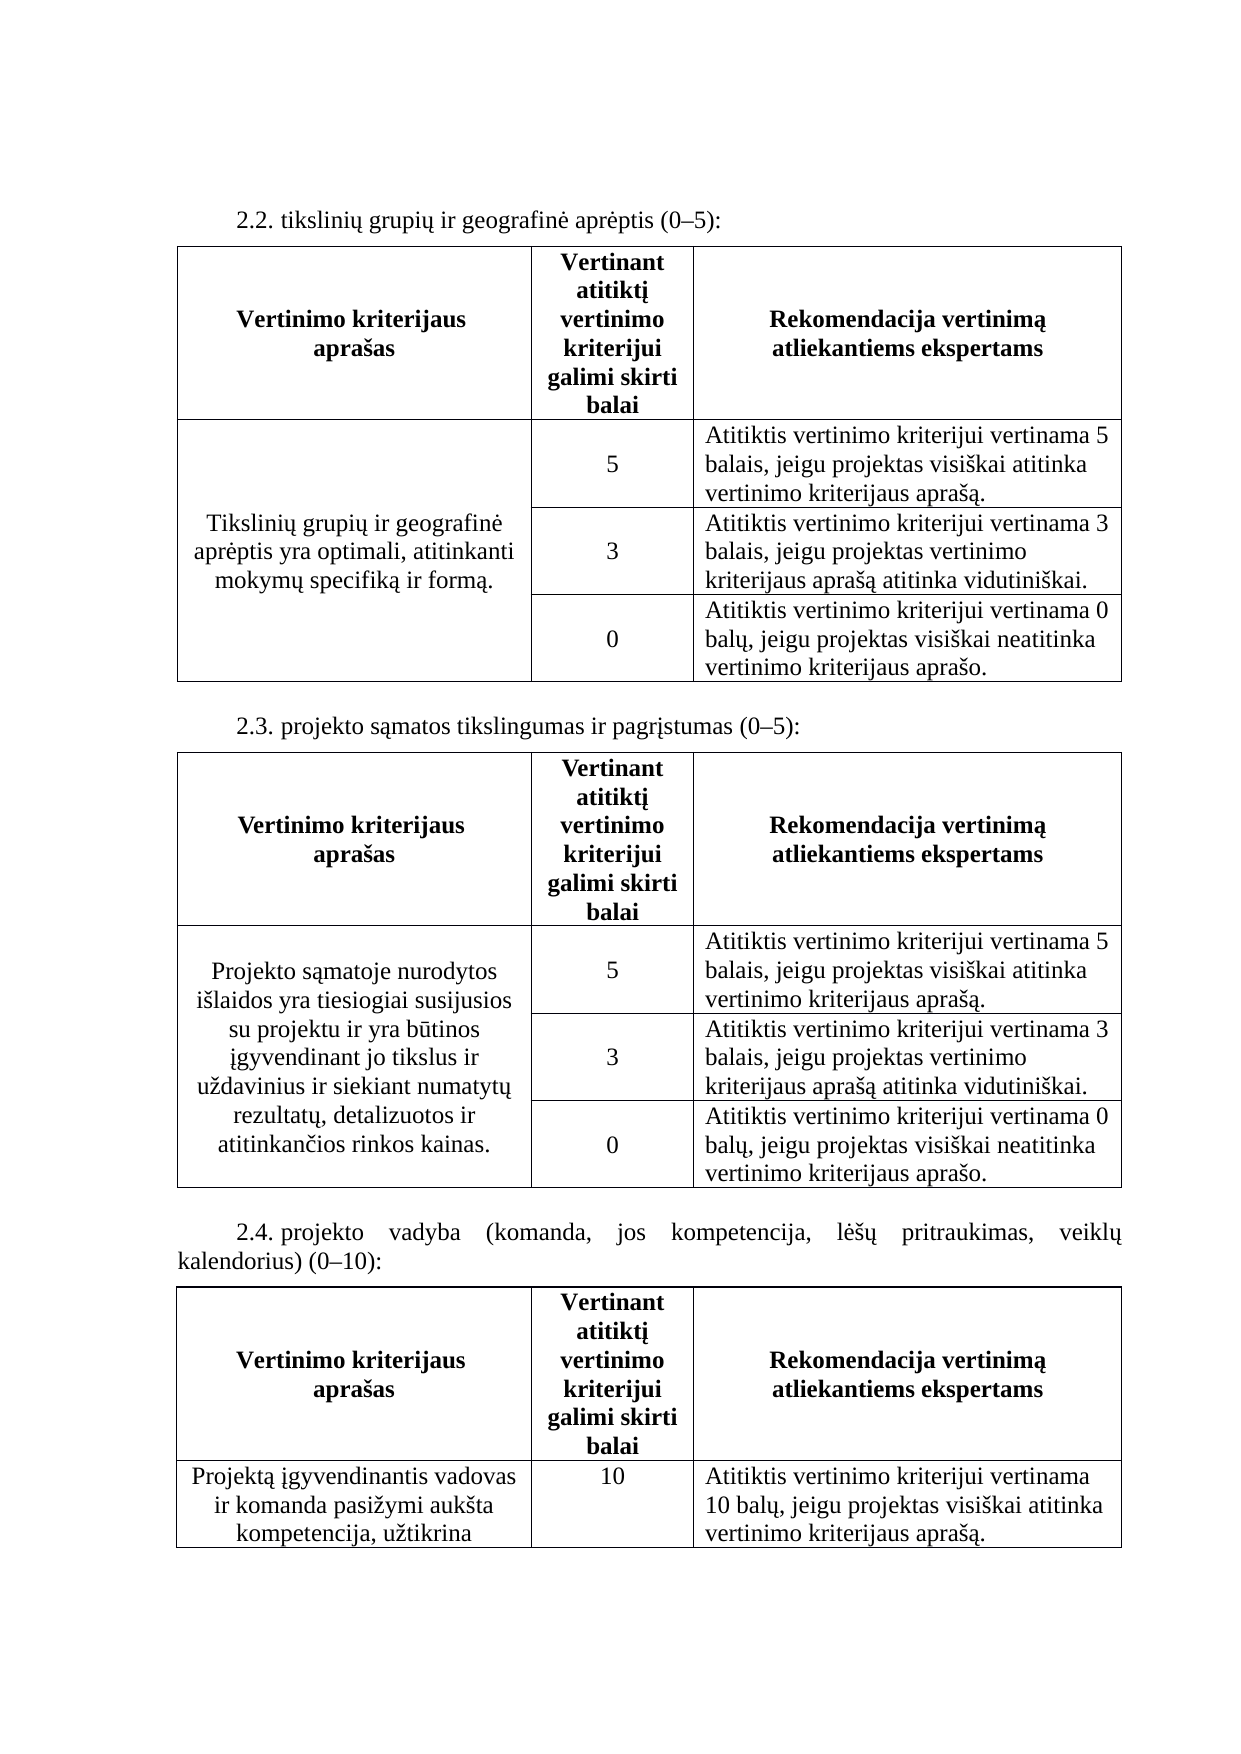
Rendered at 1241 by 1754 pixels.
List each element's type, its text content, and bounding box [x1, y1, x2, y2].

table_header Vertinimo kriterijaus aprašas [178, 753, 531, 925]
table_cell Atitiktis vertinimo kriterijui vertinama 0 balų, jeigu projektas visiškai neatitinka vertinimo kriterijaus aprašo. [694, 595, 1121, 681]
table_cell 10 [532, 1461, 693, 1547]
table_cell Atitiktis vertinimo kriterijui vertinama 3 balais, jeigu projektas vertinimo kriterijaus aprašą atitinka vidutiniškai. [694, 1014, 1121, 1100]
table_cell Atitiktis vertinimo kriterijui vertinama 5 balais, jeigu projektas visiškai atitinka vertinimo kriterijaus aprašą. [694, 420, 1121, 507]
table_cell 5 [532, 926, 693, 1013]
text 2.3. projekto sąmatos tikslingumas ir pagrįstumas (0–5): [177, 711, 1122, 740]
table_header Vertinant atitiktį vertinimo kriterijui galimi skirti balai [532, 753, 693, 925]
table_header Vertinant atitiktį vertinimo kriterijui galimi skirti balai [532, 1288, 693, 1460]
table_cell 0 [532, 1101, 693, 1187]
table_cell Atitiktis vertinimo kriterijui vertinama 3 balais, jeigu projektas vertinimo kriterijaus aprašą atitinka vidutiniškai. [694, 508, 1121, 594]
table_cell Atitiktis vertinimo kriterijui vertinama 10 balų, jeigu projektas visiškai atitinka vertinimo kriterijaus aprašą. [694, 1461, 1121, 1547]
text 2.2. tikslinių grupių ir geografinė aprėptis (0–5): [177, 205, 1122, 234]
table_cell Tikslinių grupių ir geografinė aprėptis yra optimali, atitinkanti mokymų specifiką ir formą. [178, 420, 531, 681]
table_cell 5 [532, 420, 693, 507]
table_header Vertinimo kriterijaus aprašas [178, 247, 531, 419]
table_cell Projektą įgyvendinantis vadovas ir komanda pasižymi aukšta kompetencija, užtikrina [177, 1461, 531, 1547]
table_cell Projekto sąmatoje nurodytos išlaidos yra tiesiogiai susijusios su projektu ir yra būtinos įgyvendinant jo tikslus ir uždavinius ir siekiant numatytų rezultatų, detalizuotos ir atitinkančios rinkos kainas. [178, 926, 531, 1187]
table_header Rekomendacija vertinimą atliekantiems ekspertams [694, 247, 1121, 419]
table_cell Atitiktis vertinimo kriterijui vertinama 0 balų, jeigu projektas visiškai neatitinka vertinimo kriterijaus aprašo. [694, 1101, 1121, 1187]
table_header Rekomendacija vertinimą atliekantiems ekspertams [694, 1288, 1121, 1460]
table_cell 0 [532, 595, 693, 681]
table_header Rekomendacija vertinimą atliekantiems ekspertams [694, 753, 1121, 925]
table_cell 3 [532, 508, 693, 594]
table_header Vertinimo kriterijaus aprašas [177, 1288, 531, 1460]
text 2.4. projekto vadyba (komanda, jos kompetencija, lėšų pritraukimas, veiklų kalendorius) (0–10): [177, 1217, 1122, 1274]
table_cell Atitiktis vertinimo kriterijui vertinama 5 balais, jeigu projektas visiškai atitinka vertinimo kriterijaus aprašą. [694, 926, 1121, 1013]
table_cell 3 [532, 1014, 693, 1100]
table_header Vertinant atitiktį vertinimo kriterijui galimi skirti balai [532, 247, 693, 419]
